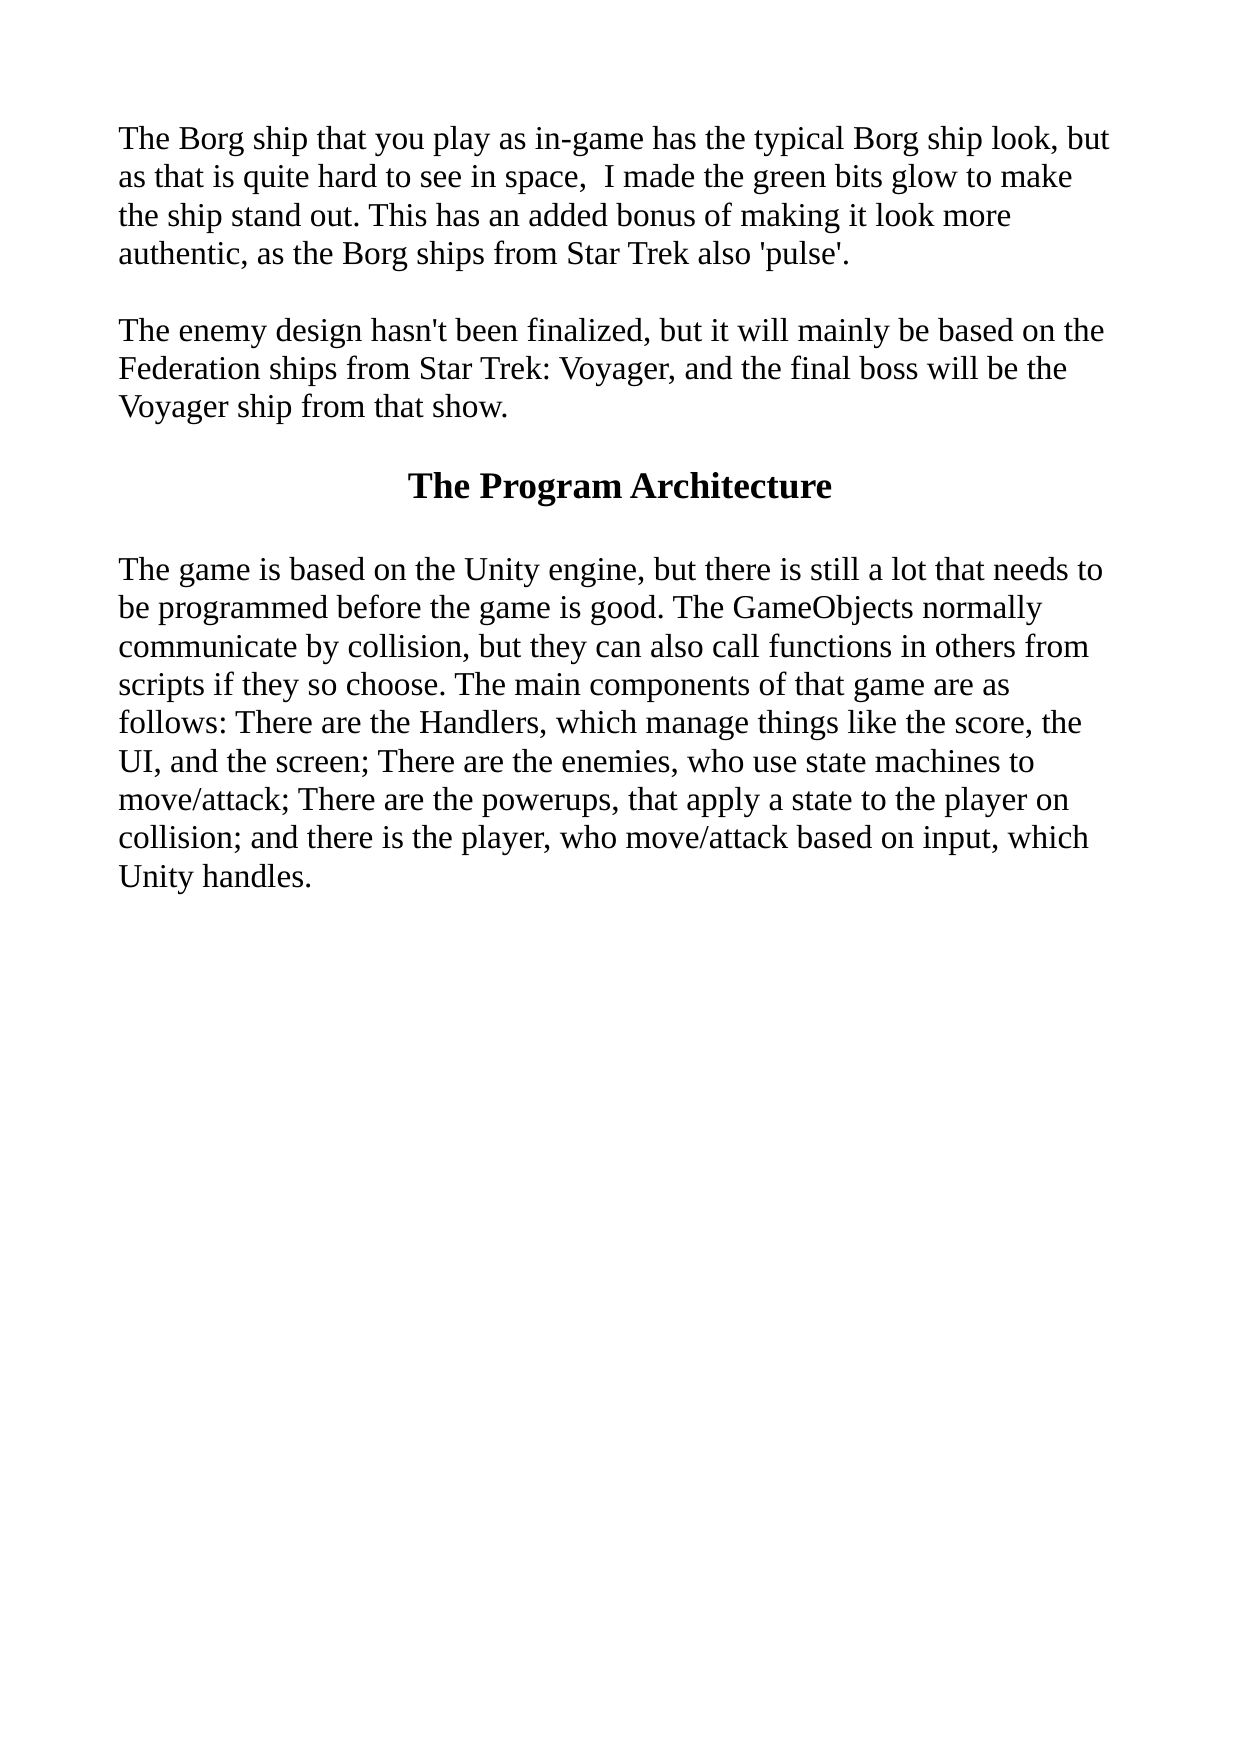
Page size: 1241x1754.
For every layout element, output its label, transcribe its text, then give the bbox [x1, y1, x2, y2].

text The enemy design hasn't been finalized, but it will mainly be based on the Federation ships from Star Trek: Voyager, and the final boss will be the Voyager ship from that show. [118, 310, 1122, 425]
text The Program Architecture [118, 463, 1122, 506]
text The game is based on the Unity engine, but there is still a lot that needs to be programmed before the game is good. The GameObjects normally communicate by collision, but they can also call functions in others from scripts if they so choose. The main components of that game are as follows: There are the Handlers, which manage things like the score, the UI, and the screen; There are the enemies, who use state machines to move/attack; There are the powerups, that apply a state to the player on collision; and there is the player, who move/attack based on input, which Unity handles. [118, 549, 1122, 894]
text The Borg ship that you play as in-game has the typical Borg ship look, but as that is quite hard to see in space, I made the green bits glow to make the ship stand out. This has an added bonus of making it look more authentic, as the Borg ships from Star Trek also 'pulse'. [118, 118, 1122, 271]
